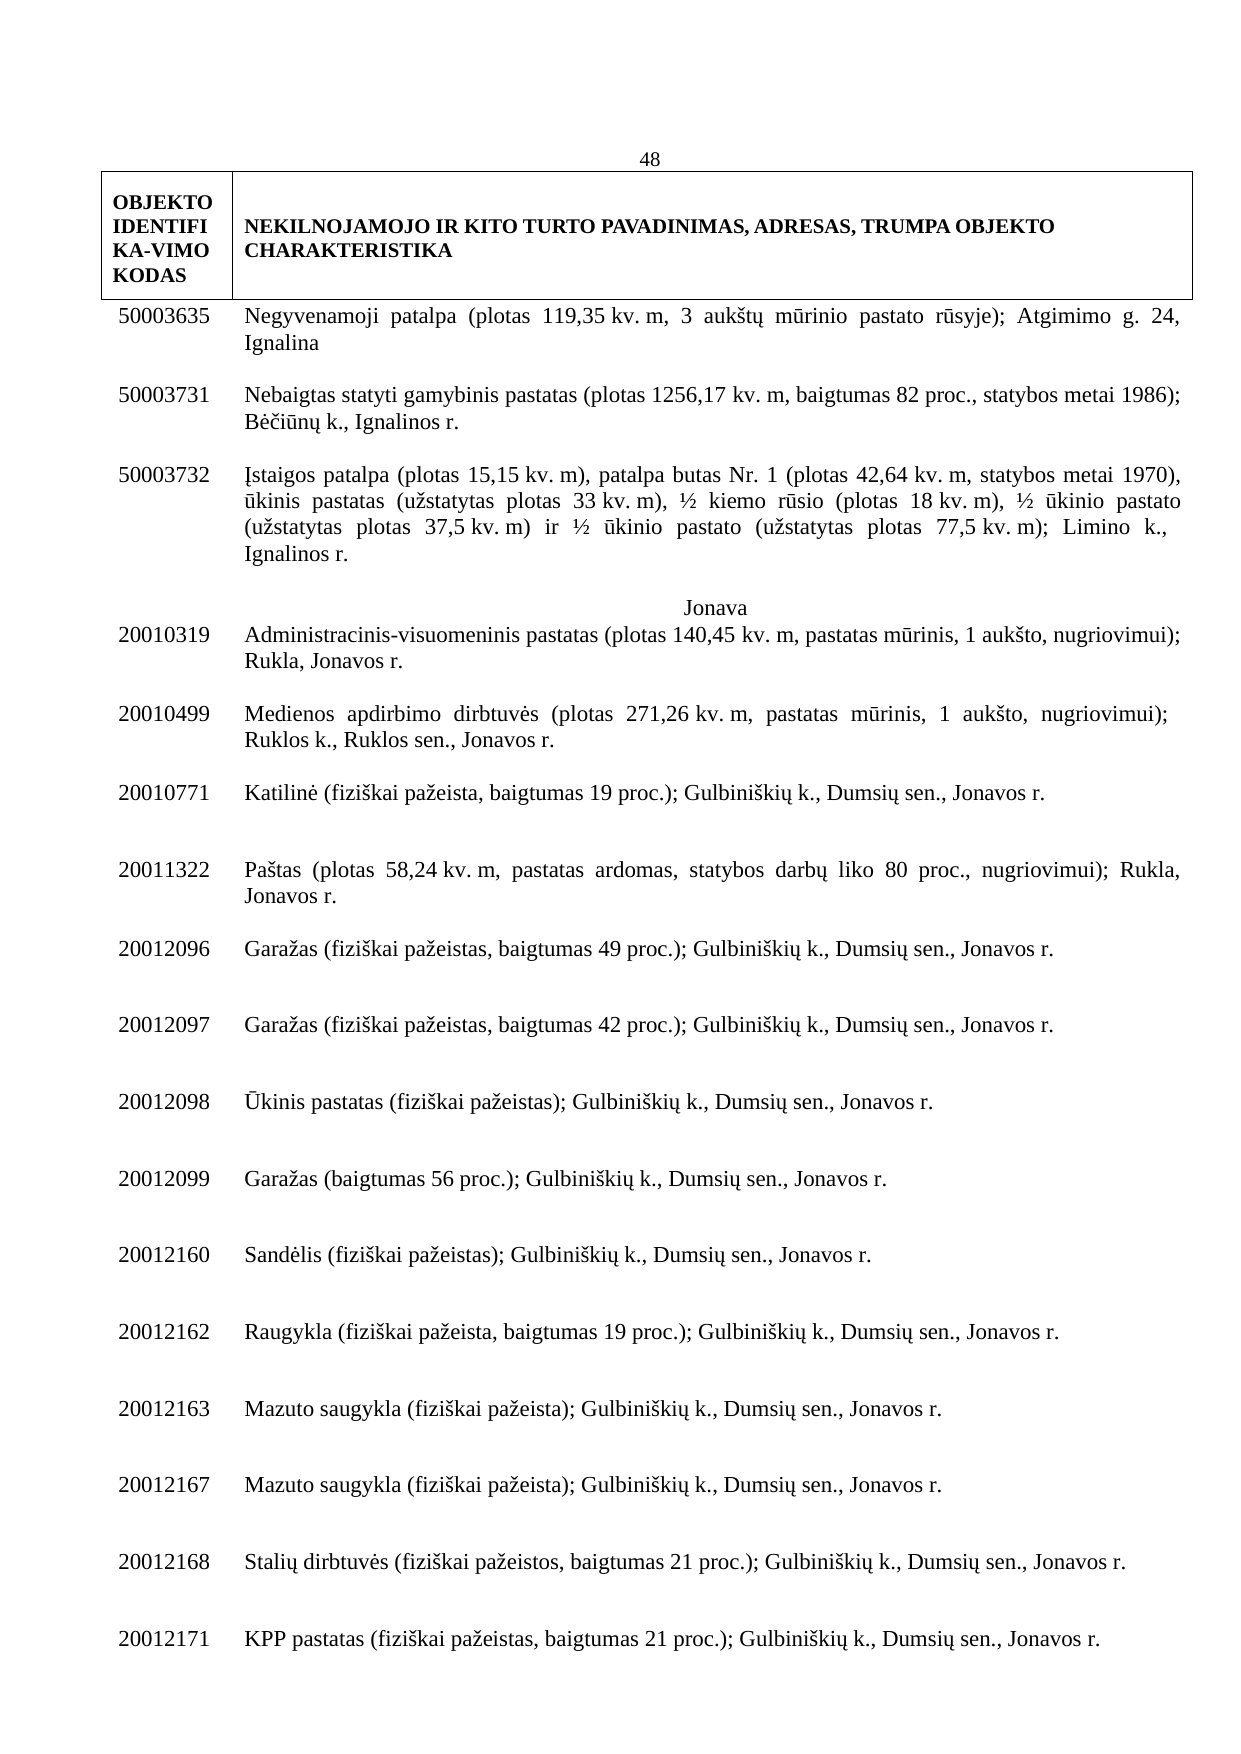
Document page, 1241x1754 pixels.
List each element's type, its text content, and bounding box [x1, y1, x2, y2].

table_cell Nebaigtas statyti gamybinis pastatas (plotas 1256,17 kv. m, baigtumas 82 proc., statybos metai 1986); Bėčiūnų k., Ignalinos r. [233, 382, 1192, 434]
table_cell 50003635 [101, 303, 233, 355]
table_cell 20012163 [101, 1395, 233, 1445]
table_cell [1193, 1165, 1198, 1215]
table_cell [1193, 1395, 1198, 1445]
table_cell [1193, 382, 1198, 434]
table_cell [1193, 1625, 1198, 1675]
table_cell Administracinis-visuomeninis pastatas (plotas 140,45 kv. m, pastatas mūrinis, 1 aukšto, nugriovimui); Rukla, Jonavos r. [233, 621, 1192, 673]
table_cell [101, 434, 1198, 461]
table_cell [1193, 621, 1198, 673]
table_cell [101, 674, 1198, 700]
table_cell KPP pastatas (fiziškai pažeistas, baigtumas 21 proc.); Gulbiniškių k., Dumsių sen., Jonavos r. [233, 1625, 1192, 1675]
table_cell 20012096 [101, 935, 233, 985]
table_cell 20010319 [101, 621, 233, 673]
table_cell 20010499 [101, 700, 233, 753]
table_cell 20012099 [101, 1165, 233, 1215]
table_cell [1193, 1088, 1198, 1138]
table_cell [101, 566, 1198, 592]
table_cell Katilinė (fiziškai pažeista, baigtumas 19 proc.); Gulbiniškių k., Dumsių sen., Jonavos r. [233, 779, 1192, 829]
table_cell Garažas (fiziškai pažeistas, baigtumas 42 proc.); Gulbiniškių k., Dumsių sen., Jonavos r. [233, 1011, 1192, 1062]
table_cell [101, 595, 233, 621]
table_cell [1193, 856, 1198, 908]
table_cell [101, 829, 1198, 856]
table_cell Jonava [233, 595, 1198, 621]
table_cell Medienos apdirbimo dirbtuvės (plotas 271,26 kv. m, pastatas mūrinis, 1 aukšto, nugriovimui); Ruklos k., Ruklos sen., Jonavos r. [233, 700, 1192, 753]
table_cell [101, 1445, 1198, 1471]
table_cell Negyvenamoji patalpa (plotas 119,35 kv. m, 3 aukštų mūrinio pastato rūsyje); Atgimimo g. 24, Ignalina [233, 303, 1192, 355]
table_cell 20012162 [101, 1318, 233, 1368]
table_cell 20012168 [101, 1548, 233, 1598]
table_cell Mazuto saugykla (fiziškai pažeista); Gulbiniškių k., Dumsių sen., Jonavos r. [233, 1471, 1192, 1522]
table_cell 20012160 [101, 1241, 233, 1292]
table_cell 50003732 [101, 461, 233, 566]
table_cell 20012097 [101, 1011, 233, 1062]
table_cell [101, 985, 1198, 1011]
table_cell Paštas (plotas 58,24 kv. m, pastatas ardomas, statybos darbų liko 80 proc., nugriovimui); Rukla, Jonavos r. [233, 856, 1192, 908]
table_cell [1193, 1011, 1198, 1062]
table_cell 20012098 [101, 1088, 233, 1138]
table_cell [101, 355, 1198, 382]
table_cell [1193, 1241, 1198, 1292]
table_cell [101, 1522, 1198, 1548]
table_cell [101, 1368, 1198, 1395]
table_cell [101, 1215, 1198, 1241]
table_cell 20010771 [101, 779, 233, 829]
table_cell 20012167 [101, 1471, 233, 1522]
table_cell [1193, 935, 1198, 985]
table_cell [1193, 700, 1198, 753]
table_cell [1193, 303, 1198, 355]
table_cell [1193, 461, 1198, 566]
table_cell [1193, 1471, 1198, 1522]
table_cell 20012171 [101, 1625, 233, 1675]
table_cell Raugykla (fiziškai pažeista, baigtumas 19 proc.); Gulbiniškių k., Dumsių sen., Jonavos r. [233, 1318, 1192, 1368]
table_cell [1193, 1318, 1198, 1368]
table_cell [1193, 1548, 1198, 1598]
table_cell Stalių dirbtuvės (fiziškai pažeistos, baigtumas 21 proc.); Gulbiniškių k., Dumsių sen., Jonavos r. [233, 1548, 1192, 1598]
table_cell 50003731 [101, 382, 233, 434]
table_cell [101, 1138, 1198, 1165]
table_cell Garažas (fiziškai pažeistas, baigtumas 49 proc.); Gulbiniškių k., Dumsių sen., Jonavos r. [233, 935, 1192, 985]
table_cell [101, 753, 1198, 779]
table_cell Sandėlis (fiziškai pažeistas); Gulbiniškių k., Dumsių sen., Jonavos r. [233, 1241, 1192, 1292]
table_cell [101, 1675, 1198, 1701]
table_cell Ūkinis pastatas (fiziškai pažeistas); Gulbiniškių k., Dumsių sen., Jonavos r. [233, 1088, 1192, 1138]
table_cell [101, 1292, 1198, 1318]
table_cell 20011322 [101, 856, 233, 908]
table_cell [1193, 779, 1198, 829]
table_cell Garažas (baigtumas 56 proc.); Gulbiniškių k., Dumsių sen., Jonavos r. [233, 1165, 1192, 1215]
table_cell [101, 1598, 1198, 1625]
table_cell [101, 1062, 1198, 1088]
table_cell Mazuto saugykla (fiziškai pažeista); Gulbiniškių k., Dumsių sen., Jonavos r. [233, 1395, 1192, 1445]
table_cell Įstaigos patalpa (plotas 15,15 kv. m), patalpa butas Nr. 1 (plotas 42,64 kv. m, statybos metai 1970), ūkinis pastatas (užstatytas plotas 33 kv. m), ½ kiemo rūsio (plotas 18 kv. m), ½ ūkinio pastato (užstatytas plotas 37,5 kv. m) ir ½ ūkinio pastato (užstatytas plotas 77,5 kv. m); Limino k., Ignalinos r. [233, 461, 1192, 566]
table_cell [101, 908, 1198, 935]
